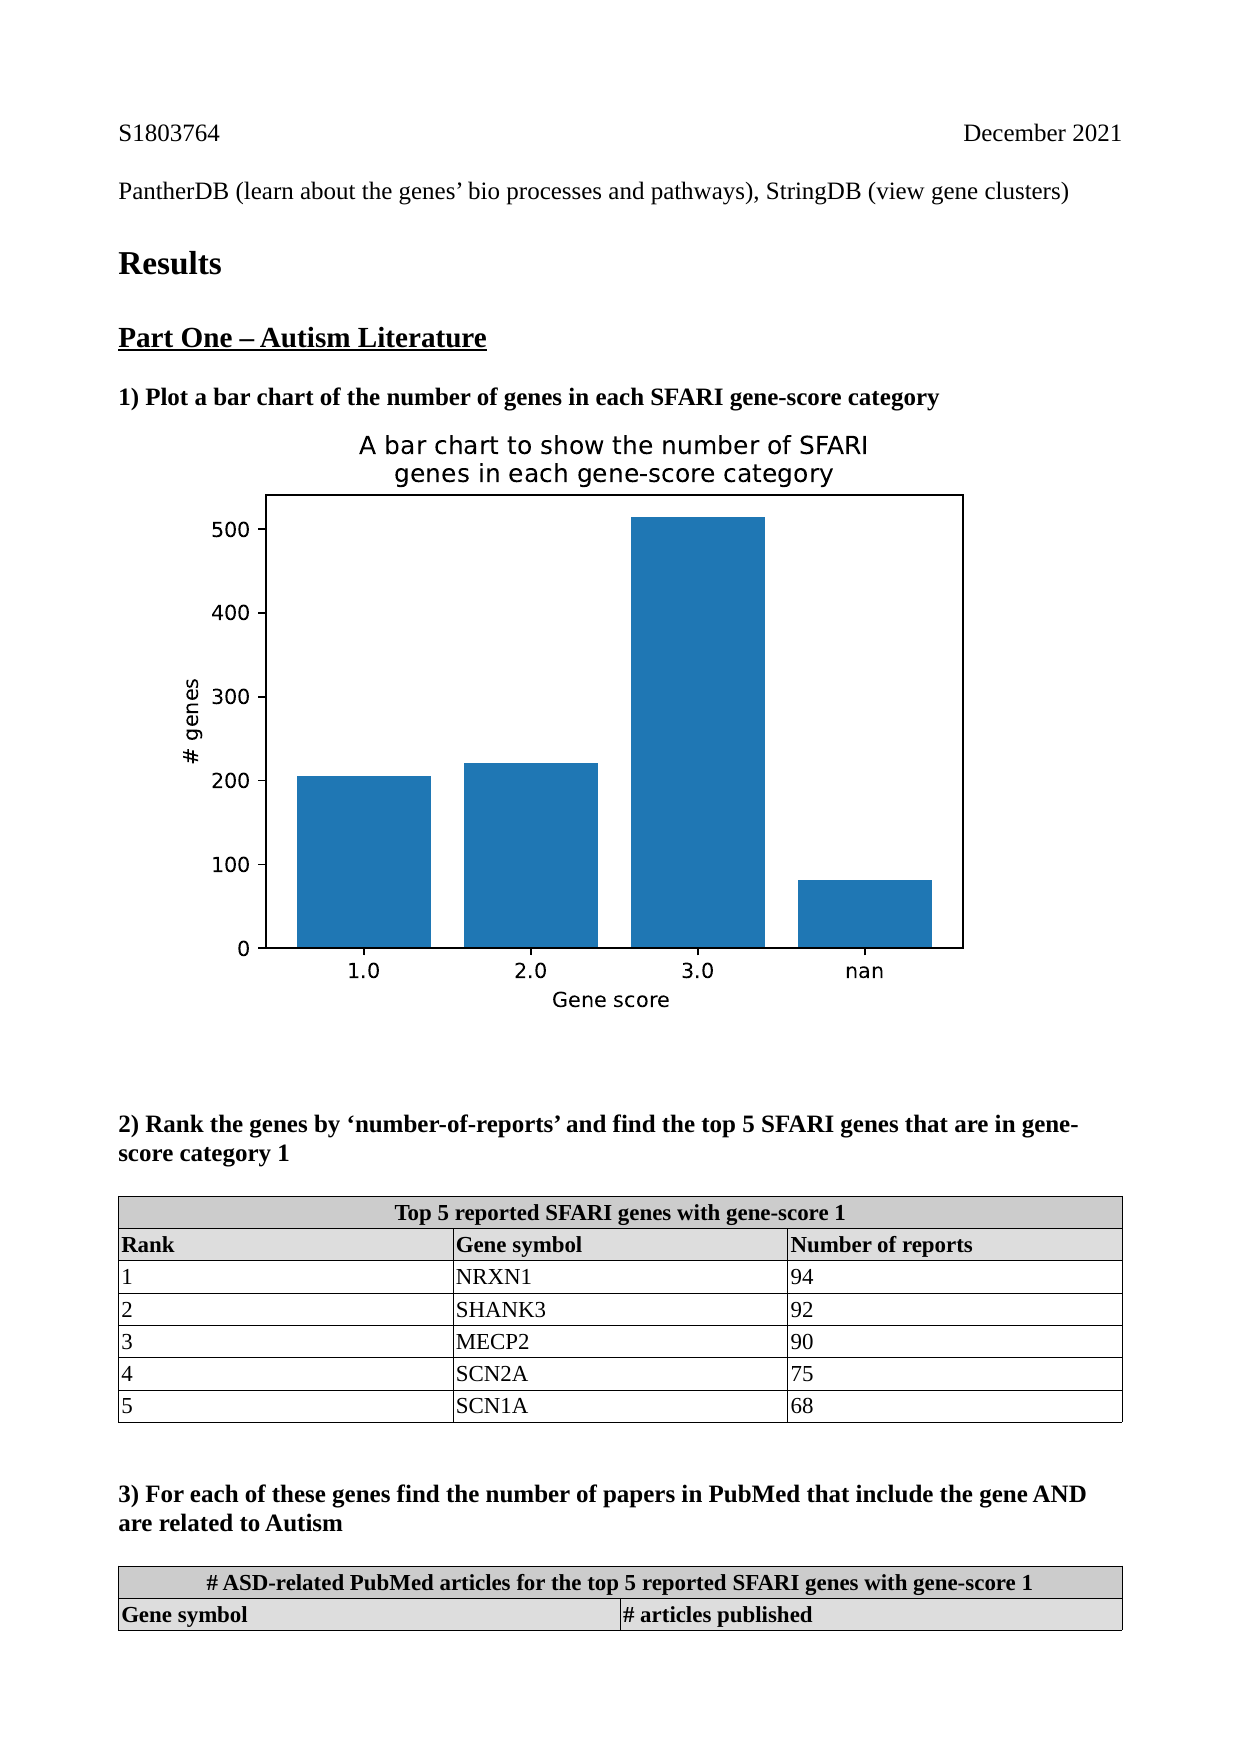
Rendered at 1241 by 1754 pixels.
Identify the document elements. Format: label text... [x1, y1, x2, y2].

table_cell Gene symbol [119, 1599, 620, 1630]
table_cell MECP2 [454, 1326, 787, 1357]
table_cell 2 [119, 1294, 453, 1325]
table_cell Number of reports [788, 1229, 1122, 1260]
table_cell Gene symbol [454, 1229, 787, 1260]
table_cell 94 [788, 1261, 1122, 1293]
text Results Part One – Autism Literature [118, 243, 1122, 382]
table_cell Rank [119, 1229, 453, 1260]
text 3) For each of these genes find the number of papers in PubMed that include the gene AND are related to Autism [118, 1479, 1122, 1566]
table_header Top 5 reported SFARI genes with gene-score 1 [119, 1197, 1122, 1228]
table_cell 1 [119, 1261, 453, 1293]
table_cell 92 [788, 1294, 1122, 1325]
table_cell SCN2A [454, 1358, 787, 1389]
table_cell 68 [788, 1391, 1122, 1422]
table_cell # articles published [621, 1599, 1122, 1630]
table_cell 3 [119, 1326, 453, 1357]
table_cell 75 [788, 1358, 1122, 1389]
text 2) Rank the genes by ‘number-of-reports’ and find the top 5 SFARI genes that are in gene-score category 1 [118, 1109, 1122, 1196]
table_cell 90 [788, 1326, 1122, 1357]
table_cell 4 [119, 1358, 453, 1389]
text 1) Plot a bar chart of the number of genes in each SFARI gene-score category [118, 382, 1122, 1052]
table_cell NRXN1 [454, 1261, 787, 1293]
table_cell 5 [119, 1391, 453, 1422]
table_header # ASD-related PubMed articles for the top 5 reported SFARI genes with gene-score 1 [119, 1567, 1122, 1598]
text PantherDB (learn about the genes’ bio processes and pathways), StringDB (view gene clusters) [118, 176, 1122, 243]
table_cell SHANK3 [454, 1294, 787, 1325]
table_cell SCN1A [454, 1391, 787, 1422]
